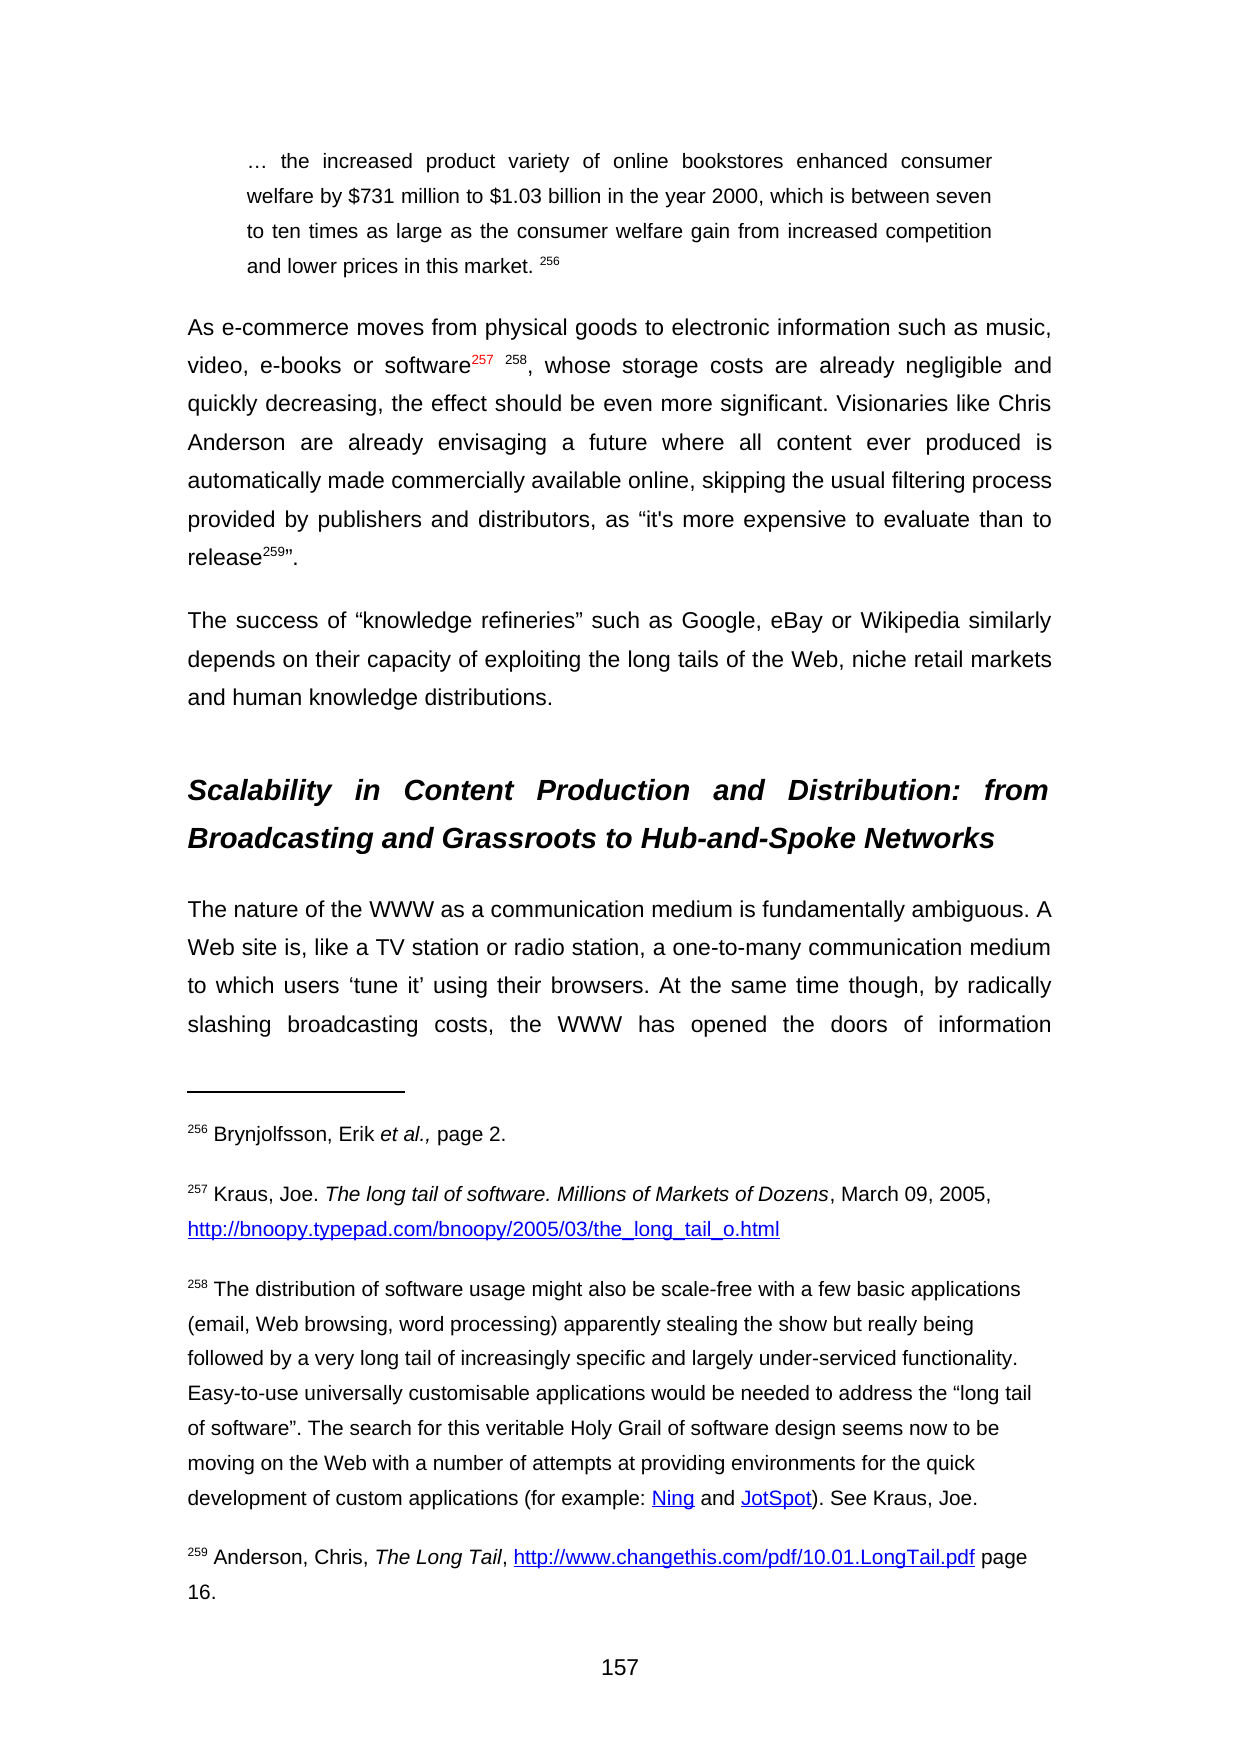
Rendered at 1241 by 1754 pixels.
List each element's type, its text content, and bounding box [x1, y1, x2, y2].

subtitle Scalability in Content Production and Distribution: from Broadcasting and Grassroots to Hub-and-Spoke Networks [187, 773, 1053, 855]
text Anderson, Chris, The Long Tail, http://www.changethis.com/pdf/10.01.LongTail.pdf page 16. [187, 1546, 1053, 1604]
text Brynjolfsson, Erik et al., page 2. [187, 1123, 1053, 1146]
text As e-commerce moves from physical goods to electronic information such as music, video, e-books or software , whose storage costs are already negligible and quickly decreasing, the effect should be even more significant. Visionaries like Chris Anderson are already envisaging a future where all content ever produced is automatically made commercially available online, skipping the usual filtering process provided by publishers and distributors, as “it's more expensive to evaluate than to release”. [187, 314, 1053, 570]
text The success of “knowledge refineries” such as Google, eBay or Wikipedia similarly depends on their capacity of exploiting the long tails of the Web, niche retail markets and human knowledge distributions. [187, 608, 1053, 711]
text Kraus, Joe. The long tail of software. Millions of Markets of Dozens, March 09, 2005, http://bnoopy.typepad.com/bnoopy/2005/03/the_long_tail_o.html [187, 1183, 1053, 1241]
text … the increased product variety of online bookstores enhanced consumer welfare by $731 million to $1.03 billion in the year 2000, which is between seven to ten times as large as the consumer welfare gain from increased competition and lower prices in this market. [247, 150, 993, 278]
text The nature of the WWW as a communication medium is fundamentally ambiguous. A Web site is, like a TV station or radio station, a one-to-many communication medium to which users ‘tune it’ using their browsers. At the same time though, by radically slashing broadcasting costs, the WWW has opened the doors of information [187, 896, 1053, 1037]
text The distribution of software usage might also be scale-free with a few basic applications (email, Web browsing, word processing) apparently stealing the show but really being followed by a very long tail of increasingly specific and largely under-serviced functionality. Easy-to-use universally customisable applications would be needed to address the “long tail of software”. The search for this veritable Holy Grail of software design seems now to be moving on the Web with a number of attempts at providing environments for the quick development of custom applications (for example: Ning and JotSpot). See Kraus, Joe. [187, 1277, 1053, 1509]
